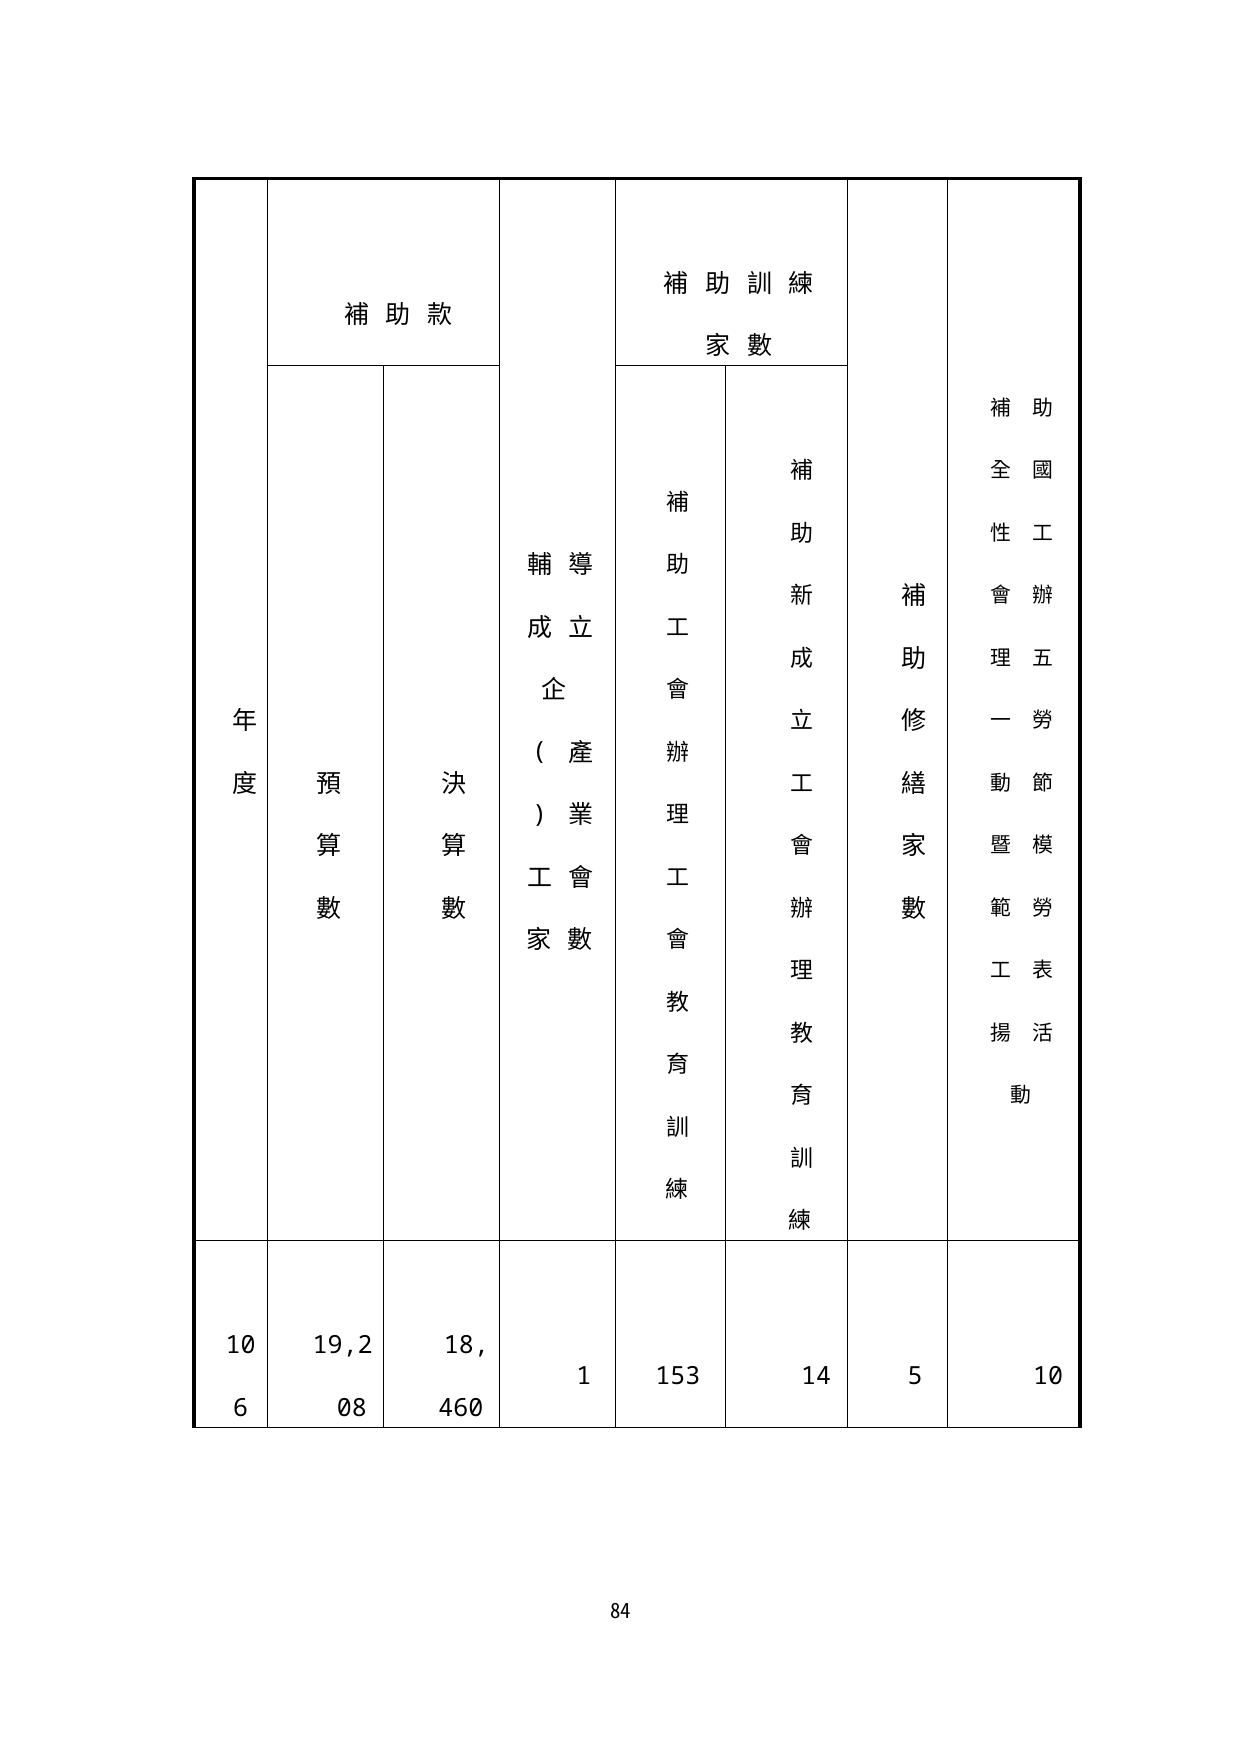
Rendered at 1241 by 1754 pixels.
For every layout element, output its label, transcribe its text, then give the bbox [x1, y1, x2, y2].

table_cell 預算數 [268, 366, 383, 1240]
table_cell 10 [948, 1241, 1078, 1427]
table_cell 決算數 [384, 366, 499, 1240]
table_cell 5 [848, 1241, 947, 1427]
table_cell 106 [196, 1241, 267, 1427]
table_cell 14 [726, 1241, 847, 1427]
table_header 補助款 [268, 180, 499, 365]
table_cell 補助新成立工會辦理教育訓練 [726, 366, 847, 1240]
table_header 年度 [196, 180, 267, 1240]
table_header 輔導成立企(產)業工會家數 [500, 180, 615, 1240]
table_header 補助全國性工會辦理五一勞動節暨模範勞工表揚活動 [948, 180, 1078, 1240]
table_cell 補助工會辦理工會教育訓練 [616, 366, 725, 1240]
table_cell 1 [500, 1241, 615, 1427]
table_header 補助訓練家數 [616, 180, 847, 365]
table_header 補助修繕家數 [848, 180, 947, 1240]
table_cell 18,460 [384, 1241, 499, 1427]
table_cell 19,208 [268, 1241, 383, 1427]
table_cell 153 [616, 1241, 725, 1427]
